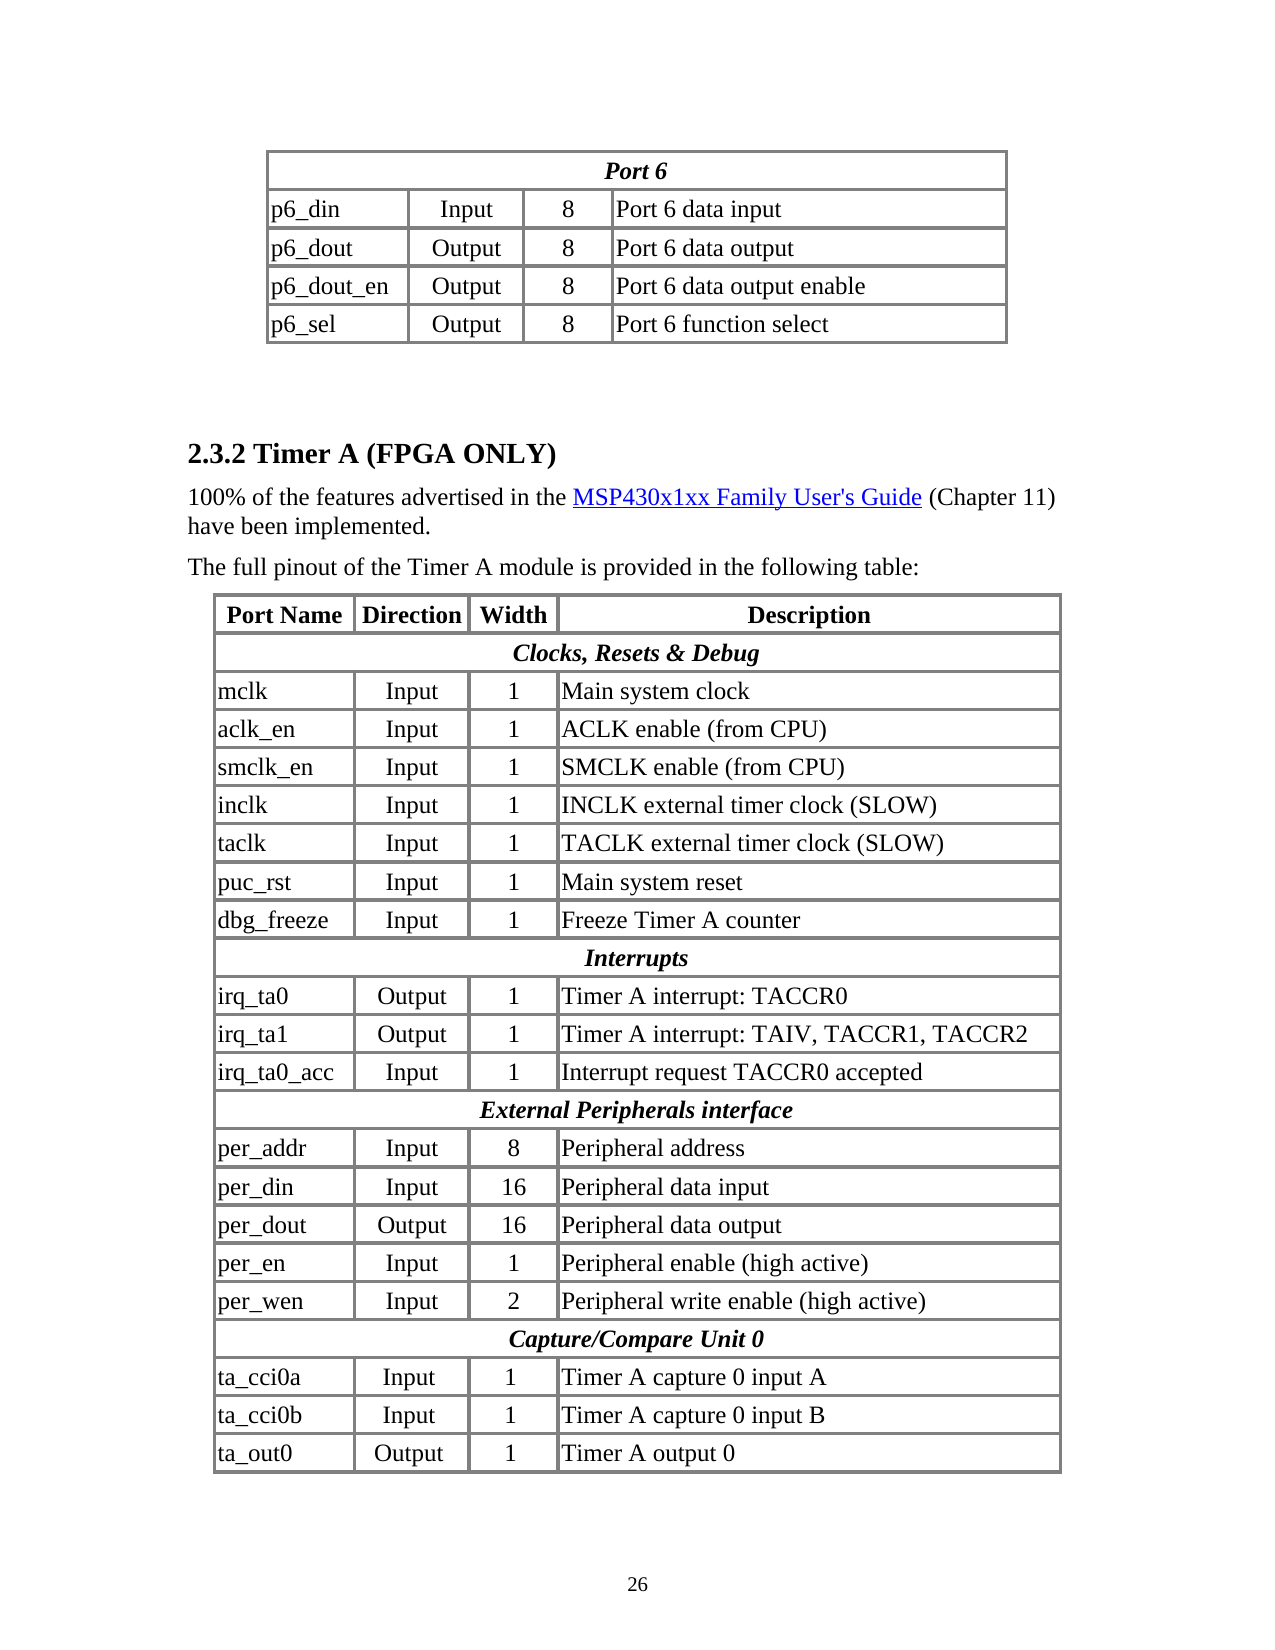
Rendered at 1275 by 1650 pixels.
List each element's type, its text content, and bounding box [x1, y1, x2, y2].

table_cell Peripheral enable (high active) [560, 1245, 1059, 1279]
table_cell Port 6 function select [614, 306, 1005, 341]
table_cell irq_ta1 [216, 1016, 353, 1051]
table_cell 16 [471, 1207, 556, 1241]
table_cell irq_ta0 [216, 978, 353, 1013]
table_cell 8 [471, 1130, 556, 1165]
table_cell Port 6 [269, 153, 1005, 188]
table_cell Interrupt request TACCR0 accepted [560, 1054, 1059, 1089]
table_cell Input [356, 787, 467, 822]
table_cell Peripheral data input [560, 1169, 1059, 1203]
table_cell 1 [471, 864, 556, 898]
table_cell ACLK enable (from CPU) [560, 711, 1059, 746]
table_cell Input [356, 711, 467, 746]
table_cell Clocks, Resets & Debug [216, 635, 1059, 669]
table_cell per_addr [216, 1130, 353, 1165]
table_cell smclk_en [216, 749, 353, 784]
table_cell Timer A interrupt: TAIV, TACCR1, TACCR2 [560, 1016, 1059, 1051]
table_cell irq_ta0_acc [216, 1054, 353, 1089]
table_cell INCLK external timer clock (SLOW) [560, 787, 1059, 822]
table_cell Peripheral data output [560, 1207, 1059, 1241]
text 2.3.2 Timer A (FPGA ONLY) [187, 436, 1088, 469]
table_cell 8 [525, 230, 611, 264]
table_cell Input [356, 1054, 467, 1089]
table_cell Output [356, 1207, 467, 1241]
table_cell Input [356, 749, 467, 784]
table_cell 8 [525, 191, 611, 226]
text The full pinout of the Timer A module is provided in the following table: [187, 552, 1088, 581]
table_cell Input [356, 1245, 467, 1279]
table_cell Output [356, 1016, 467, 1051]
table_cell Interrupts [216, 940, 1059, 974]
table_cell SMCLK enable (from CPU) [560, 749, 1059, 784]
table_cell Main system clock [560, 673, 1059, 708]
table_cell Capture/Compare Unit 0 [216, 1321, 1059, 1356]
table_cell 1 [471, 673, 556, 708]
table_cell Output [410, 268, 522, 302]
table_cell Port 6 data input [614, 191, 1005, 226]
table_cell p6_dout [269, 230, 407, 264]
table_cell Timer A capture 0 input B [560, 1397, 1059, 1432]
table_header Description [560, 597, 1059, 631]
table_cell TACLK external timer clock (SLOW) [560, 825, 1059, 860]
table_cell per_en [216, 1245, 353, 1279]
table_cell 8 [525, 306, 611, 341]
table_cell Input [356, 673, 467, 708]
table_cell 1 [471, 1435, 556, 1470]
table_cell mclk [216, 673, 353, 708]
table_cell ta_cci0a [216, 1359, 353, 1394]
table_header Width [471, 597, 556, 631]
table_cell Output [410, 306, 522, 341]
table_cell Output [356, 1435, 467, 1470]
table_cell 8 [525, 268, 611, 302]
text 100% of the features advertised in the MSP430x1xx Family User's Guide (Chapter 11) have been implemented. [187, 482, 1088, 539]
table_cell External Peripherals interface [216, 1092, 1059, 1127]
table_cell puc_rst [216, 864, 353, 898]
table_cell dbg_freeze [216, 902, 353, 936]
table_cell 1 [471, 978, 556, 1013]
table_cell Input [356, 825, 467, 860]
table_cell inclk [216, 787, 353, 822]
table_cell Peripheral write enable (high active) [560, 1283, 1059, 1318]
table_cell Input [356, 1169, 467, 1203]
table_cell p6_din [269, 191, 407, 226]
table_cell taclk [216, 825, 353, 860]
table_cell Port 6 data output [614, 230, 1005, 264]
table_header Direction [356, 597, 467, 631]
table_cell per_wen [216, 1283, 353, 1318]
table_cell 1 [471, 825, 556, 860]
table_cell 2 [471, 1283, 556, 1318]
table_cell Input [410, 191, 522, 226]
table_cell Port 6 data output enable [614, 268, 1005, 302]
table_cell Input [356, 1283, 467, 1318]
table_cell 1 [471, 902, 556, 936]
table_cell 1 [471, 1016, 556, 1051]
table_cell Output [410, 230, 522, 264]
table_cell p6_sel [269, 306, 407, 341]
table_cell aclk_en [216, 711, 353, 746]
table_cell per_din [216, 1169, 353, 1203]
table_cell Output [356, 978, 467, 1013]
table_cell Timer A output 0 [560, 1435, 1059, 1470]
table_header Port Name [216, 597, 353, 631]
table_cell per_dout [216, 1207, 353, 1241]
table_cell Input [356, 1130, 467, 1165]
table_cell 16 [471, 1169, 556, 1203]
table_cell Input [356, 902, 467, 936]
table_cell Input [356, 1359, 467, 1394]
table_cell 1 [471, 1054, 556, 1089]
table_cell 1 [471, 711, 556, 746]
table_cell 1 [471, 749, 556, 784]
table_cell Timer A capture 0 input A [560, 1359, 1059, 1394]
table_cell Freeze Timer A counter [560, 902, 1059, 936]
table_cell Input [356, 1397, 467, 1432]
table_cell Timer A interrupt: TACCR0 [560, 978, 1059, 1013]
table_cell 1 [471, 1245, 556, 1279]
table_cell ta_cci0b [216, 1397, 353, 1432]
table_cell p6_dout_en [269, 268, 407, 302]
table_cell Peripheral address [560, 1130, 1059, 1165]
table_cell Main system reset [560, 864, 1059, 898]
table_cell 1 [471, 1397, 556, 1432]
table_cell ta_out0 [216, 1435, 353, 1470]
table_cell 1 [471, 1359, 556, 1394]
table_cell Input [356, 864, 467, 898]
table_cell 1 [471, 787, 556, 822]
